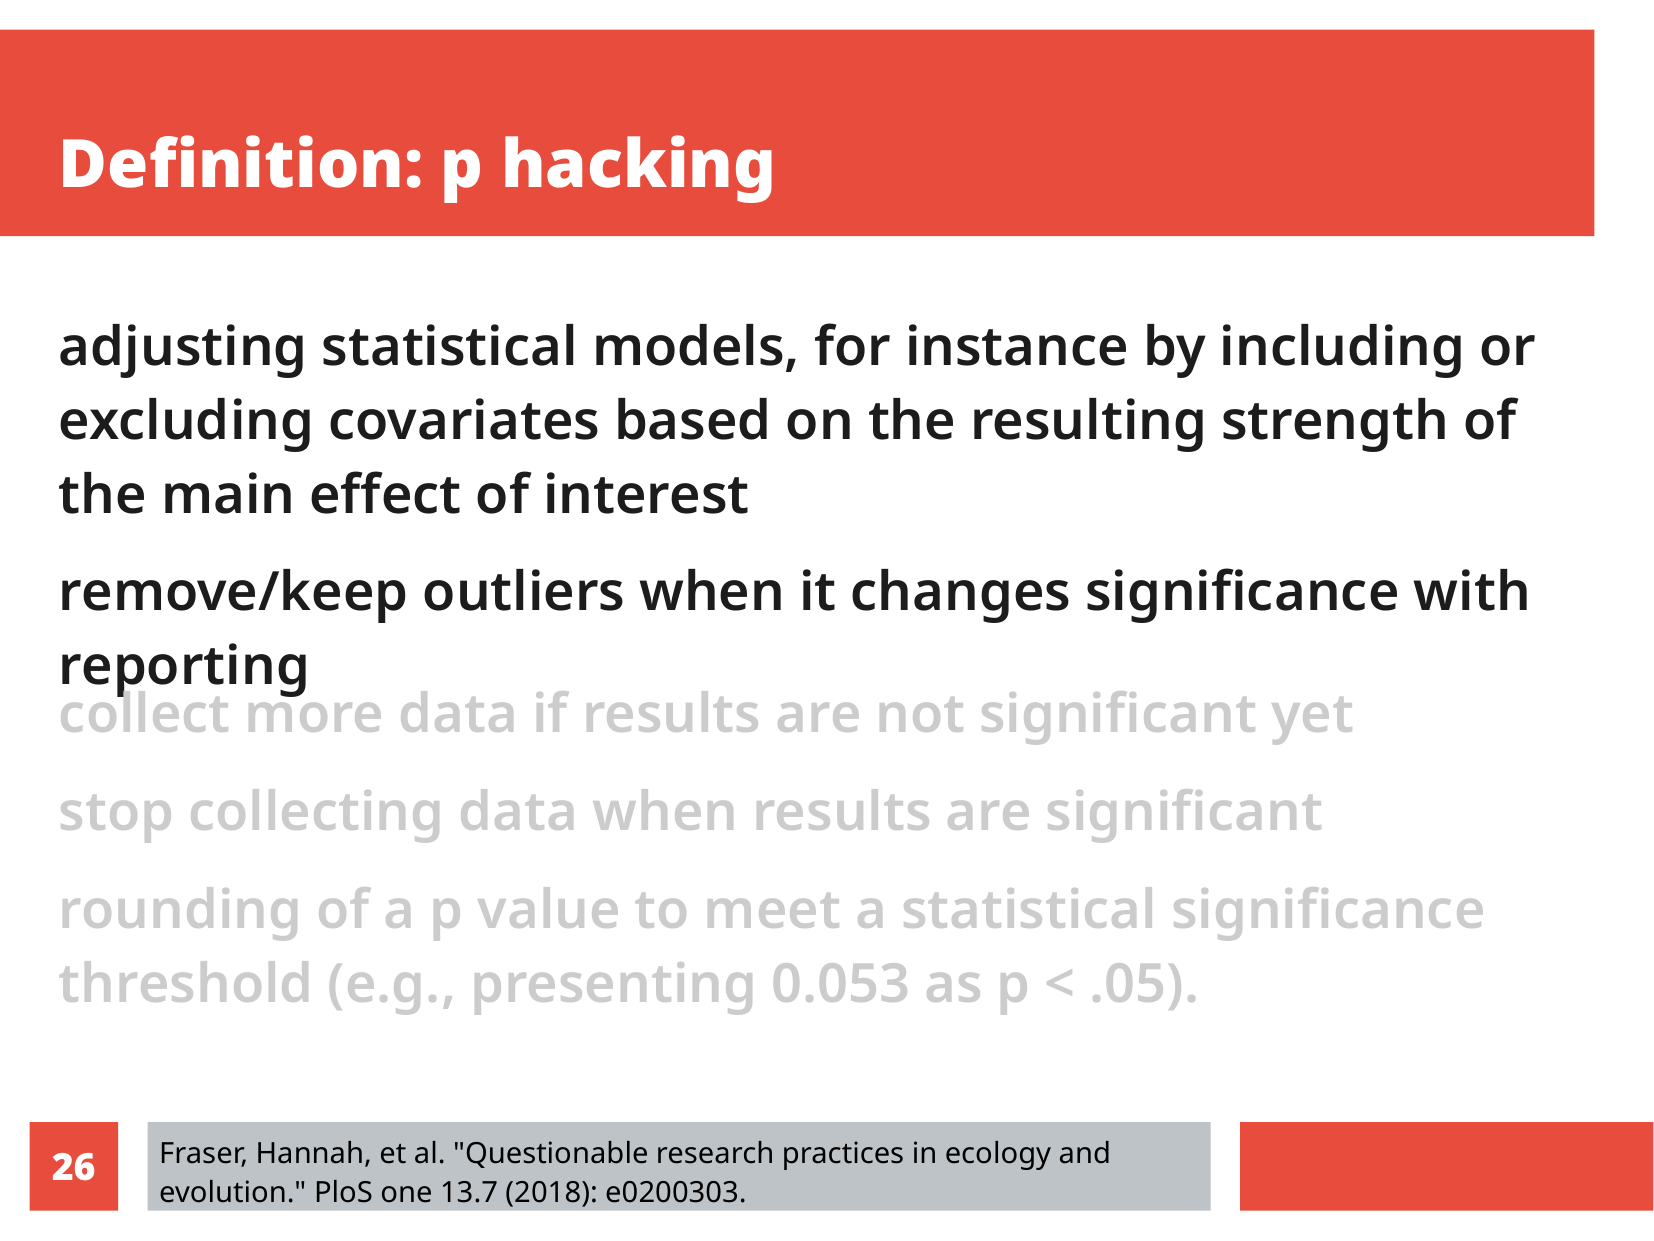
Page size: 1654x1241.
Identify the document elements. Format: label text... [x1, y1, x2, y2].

list adjusting statistical models, for instance by including or excluding covariates based on the resulting strength of the main effect of interest remove/keep outliers when it changes significance with reporting [59, 307, 1565, 675]
title Definition: p hacking [59, 59, 1595, 207]
list collect more data if results are not significant yet stop collecting data when results are significant rounding of a p value to meet a statistical significance threshold (e.g., presenting 0.053 as p < .05). [59, 675, 1565, 1096]
text_box Fraser, Hannah, et al. "Questionable research practices in ecology and evolution." PloS one 13.7 (2018): e0200303. [144, 1124, 1201, 1208]
